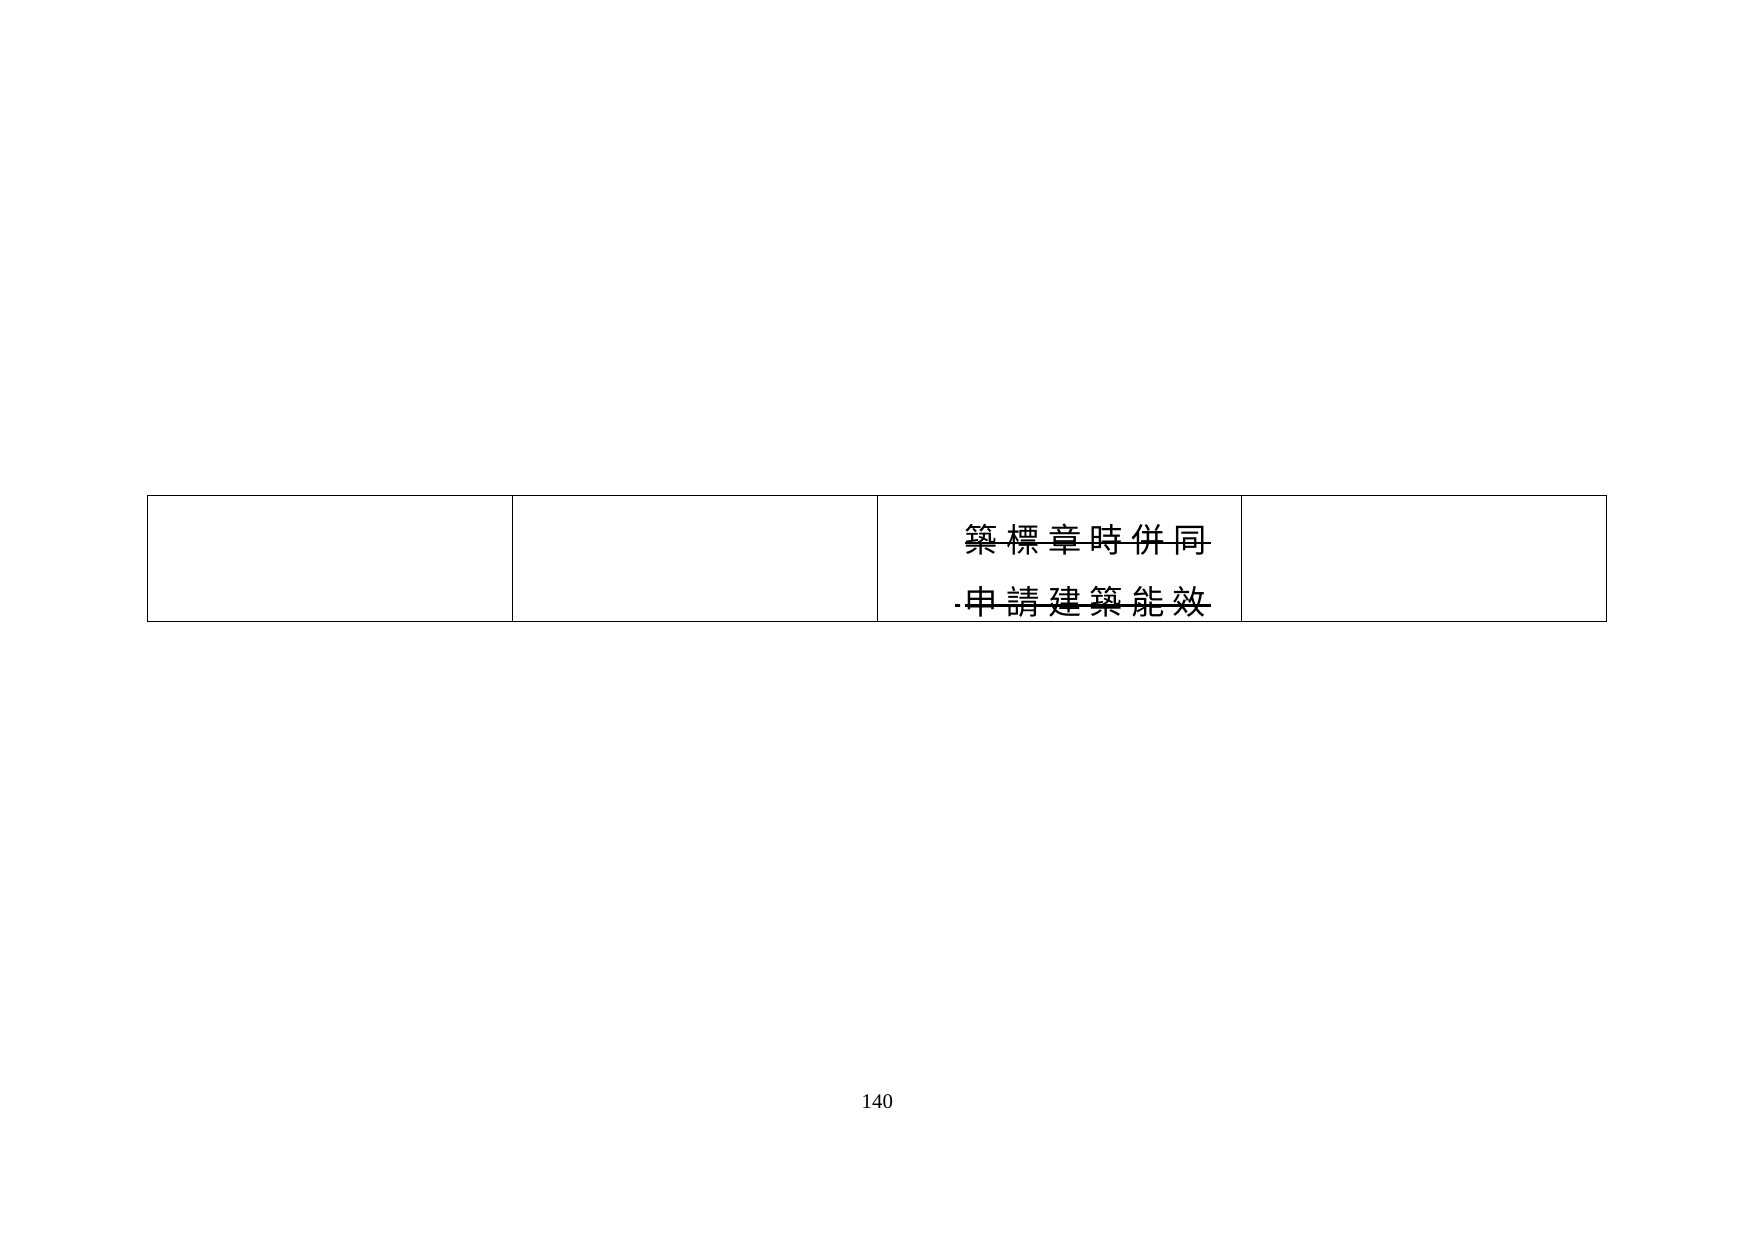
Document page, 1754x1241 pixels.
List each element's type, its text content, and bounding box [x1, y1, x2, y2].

table_cell 築標章時併同申請建築能效 [878, 496, 1241, 621]
table_cell [148, 496, 512, 621]
table_cell [1242, 496, 1606, 621]
table_cell [513, 496, 877, 621]
